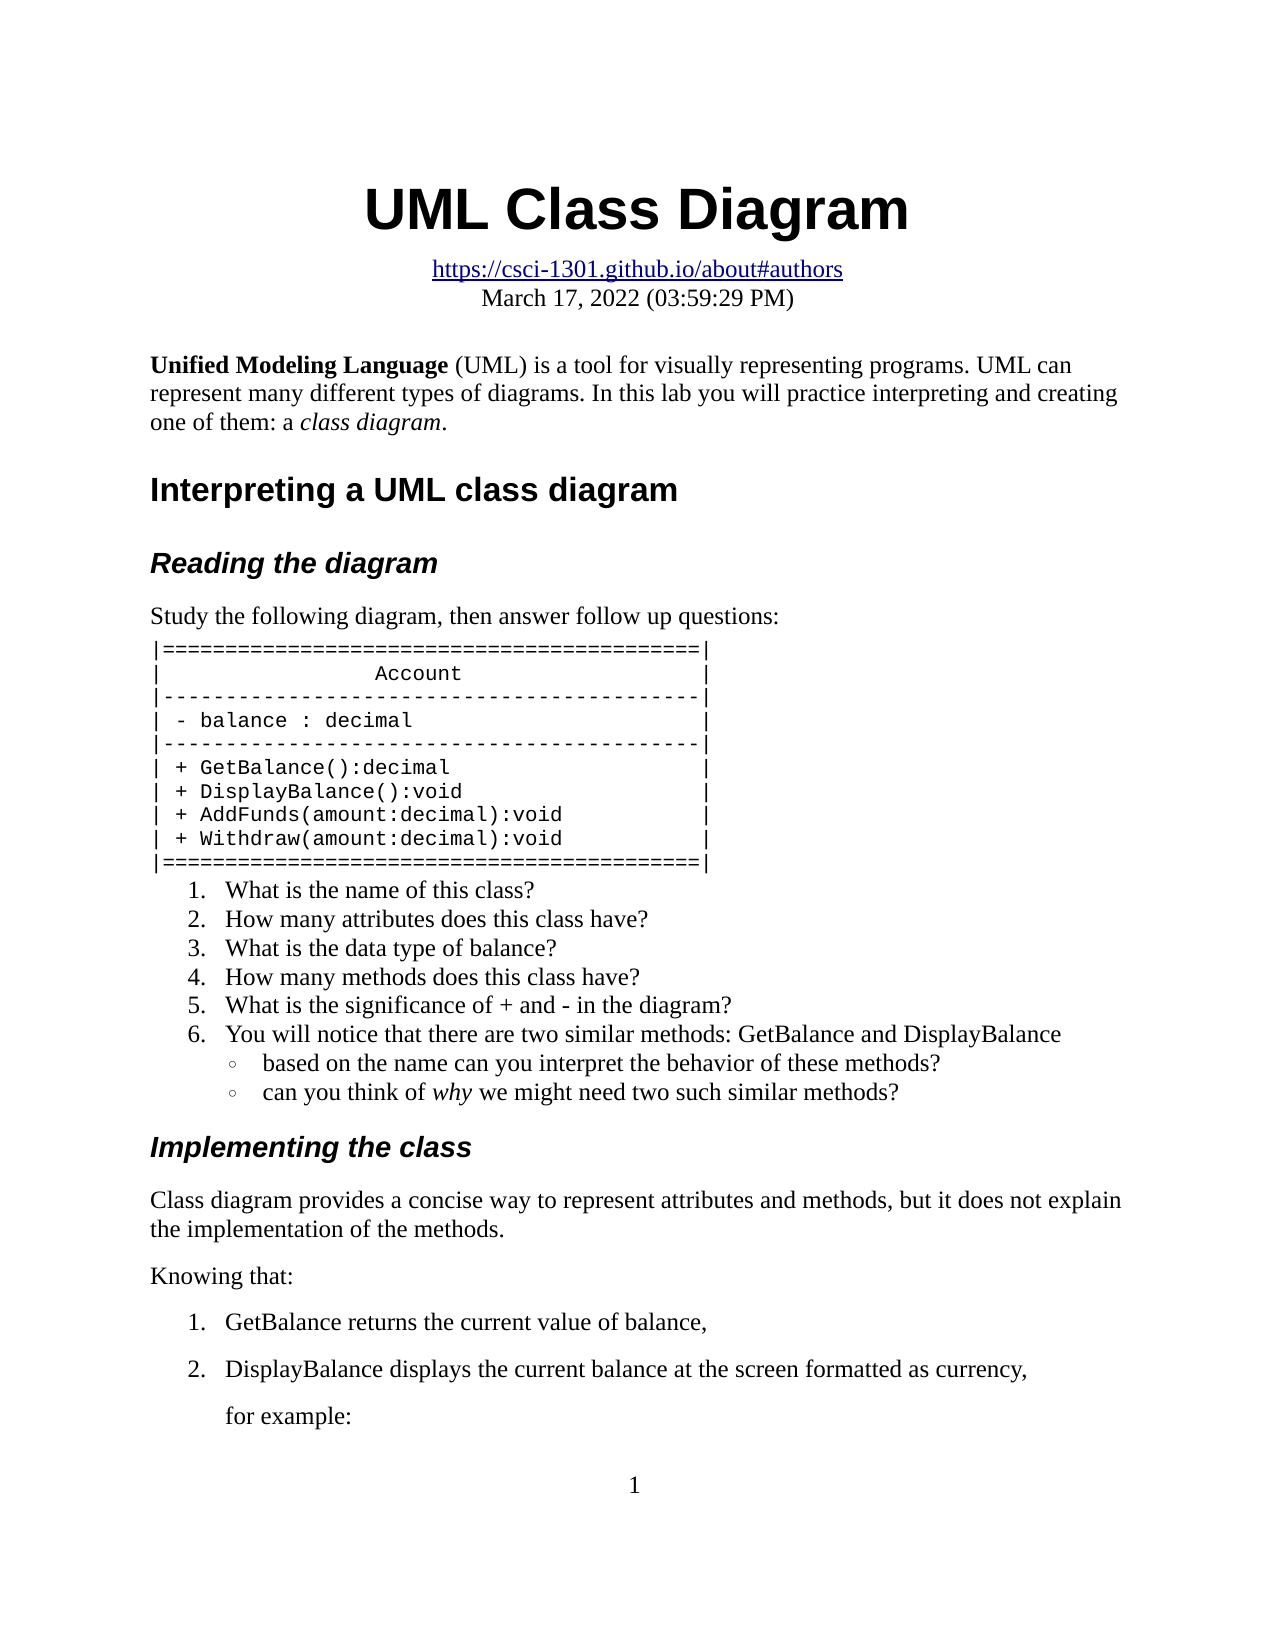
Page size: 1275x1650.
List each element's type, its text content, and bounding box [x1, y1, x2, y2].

text Study the following diagram, then answer follow up questions: [150, 601, 1125, 630]
list DisplayBalance displays the current balance at the screen formatted as currency, [187, 1354, 1125, 1383]
text |===========================================| [150, 852, 1125, 875]
text | - balance : decimal | [150, 710, 1125, 733]
list can you think of why we might need two such similar methods? [225, 1077, 1125, 1105]
text | + Withdraw(amount:decimal):void | [150, 828, 1125, 852]
text https://csci-1301.github.io/about#authors [150, 254, 1125, 283]
list for example: [187, 1401, 1125, 1429]
list What is the significance of + and - in the diagram? [187, 990, 1125, 1019]
text | + GetBalance():decimal | [150, 757, 1125, 781]
list You will notice that there are two similar methods: GetBalance and DisplayBalance [187, 1019, 1125, 1048]
title UML Class Diagram [150, 175, 1125, 242]
text |-------------------------------------------| [150, 686, 1125, 710]
list What is the data type of balance? [187, 933, 1125, 962]
text March 17, 2022 (03:59:29 PM) [150, 283, 1125, 312]
list What is the name of this class? [187, 875, 1125, 904]
list based on the name can you interpret the behavior of these methods? [225, 1048, 1125, 1077]
text | Account | [150, 662, 1125, 686]
subtitle Reading the diagram [150, 546, 1125, 580]
list GetBalance returns the current value of balance, [187, 1307, 1125, 1336]
text |===========================================| [150, 639, 1125, 662]
text Knowing that: [150, 1261, 1125, 1289]
list How many methods does this class have? [187, 962, 1125, 990]
text Class diagram provides a concise way to represent attributes and methods, but it does not explain the implementation of the methods. [150, 1185, 1125, 1243]
text | + DisplayBalance():void | [150, 781, 1125, 804]
text | + AddFunds(amount:decimal):void | [150, 804, 1125, 828]
subtitle Interpreting a UML class diagram [150, 470, 1125, 509]
list How many attributes does this class have? [187, 904, 1125, 933]
text Unified Modeling Language (UML) is a tool for visually representing programs. UML can represent many different types of diagrams. In this lab you will practice interpreting and creating one of them: a class diagram. [150, 350, 1125, 436]
subtitle Implementing the class [150, 1130, 1125, 1164]
text |-------------------------------------------| [150, 733, 1125, 757]
